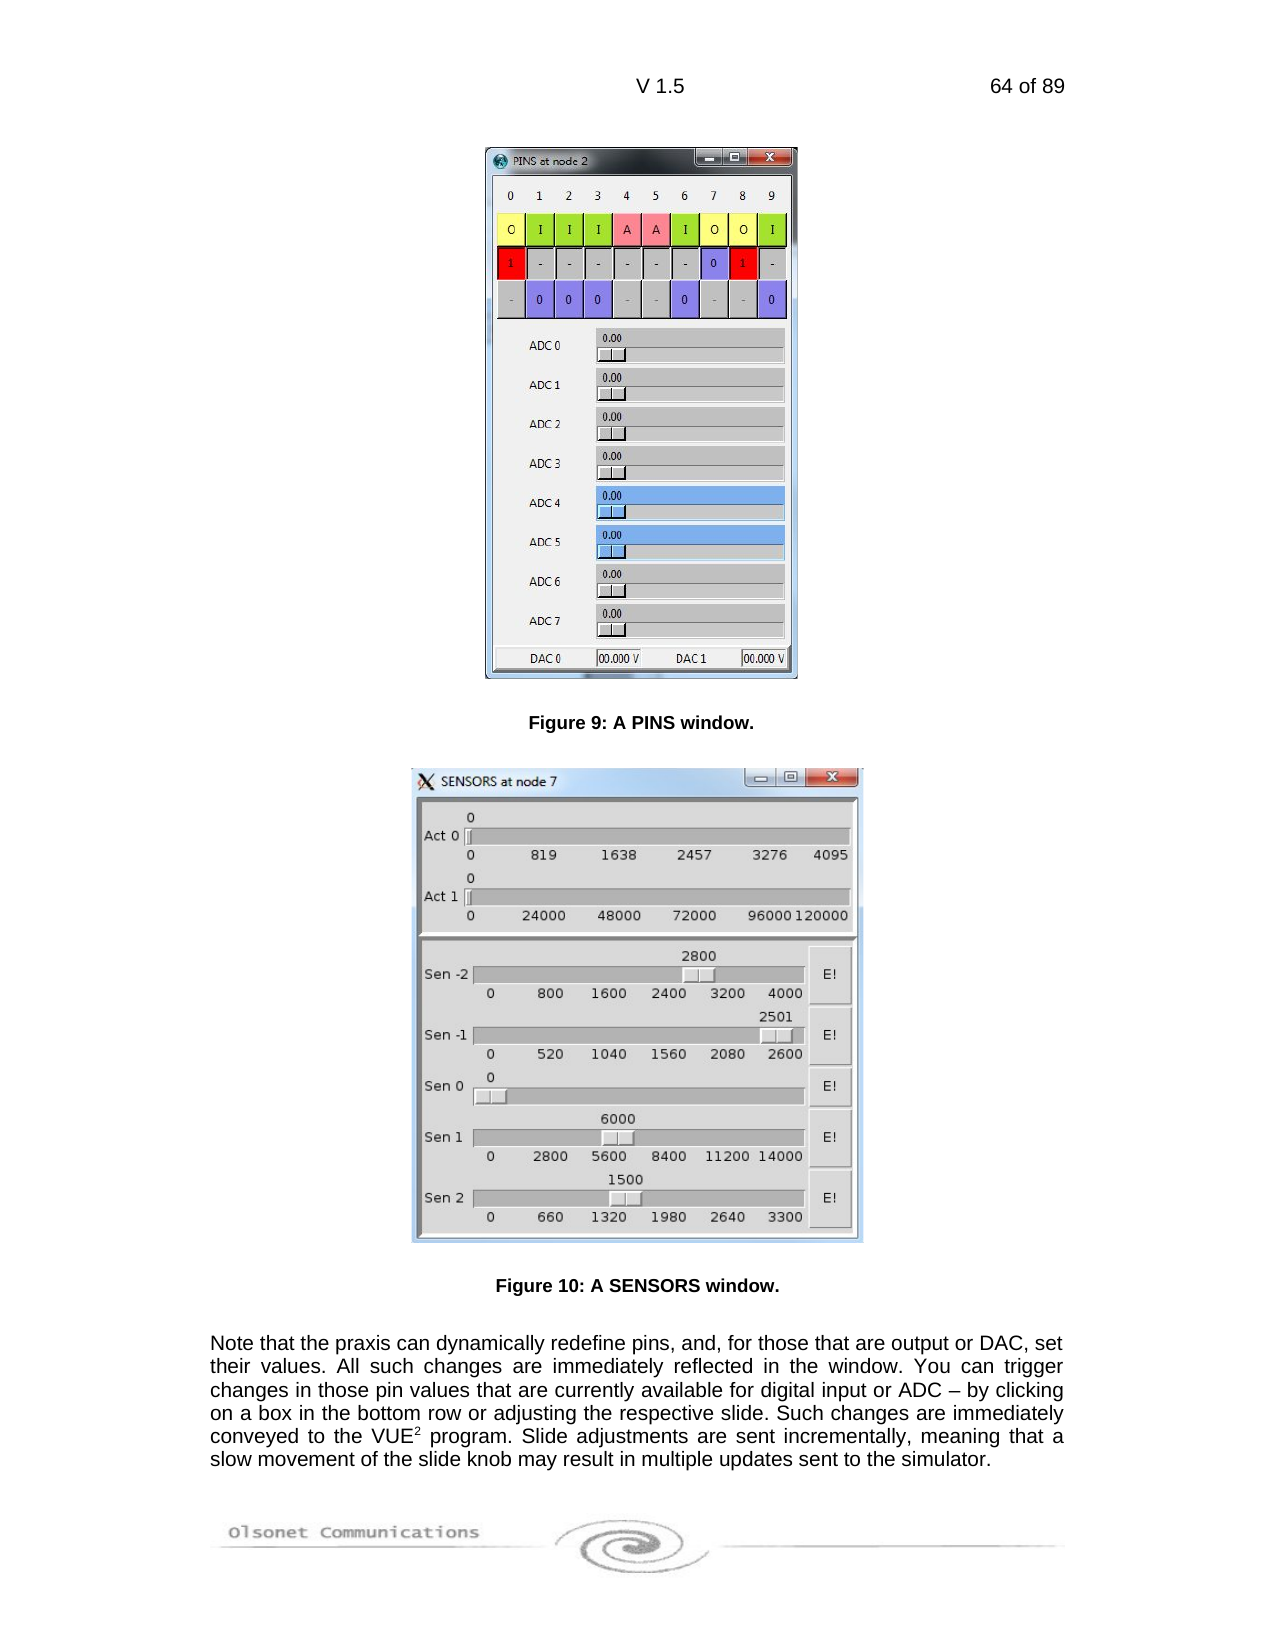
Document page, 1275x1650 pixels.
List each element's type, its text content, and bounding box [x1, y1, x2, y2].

text Note that the praxis can dynamically redefine pins, and, for those that are output or DAC, set their values. All such changes are immediately reflected in the window. You can trigger changes in those pin values that are currently available for digital input or ADC – by clicking on a box in the bottom row or adjusting the respective slide. Such changes are immediately conveyed to the VUE2 program. Slide adjustments are sent incrementally, meaning that a slow movement of the slide knob may result in multiple updates sent to the simulator. [210, 1332, 1065, 1471]
text Figure 10: A SENSORS window. [387, 1276, 888, 1297]
picture [485, 147, 798, 679]
picture [210, 1504, 1065, 1596]
text Figure 9: A PINS window. [485, 712, 797, 733]
picture [411, 768, 864, 1243]
